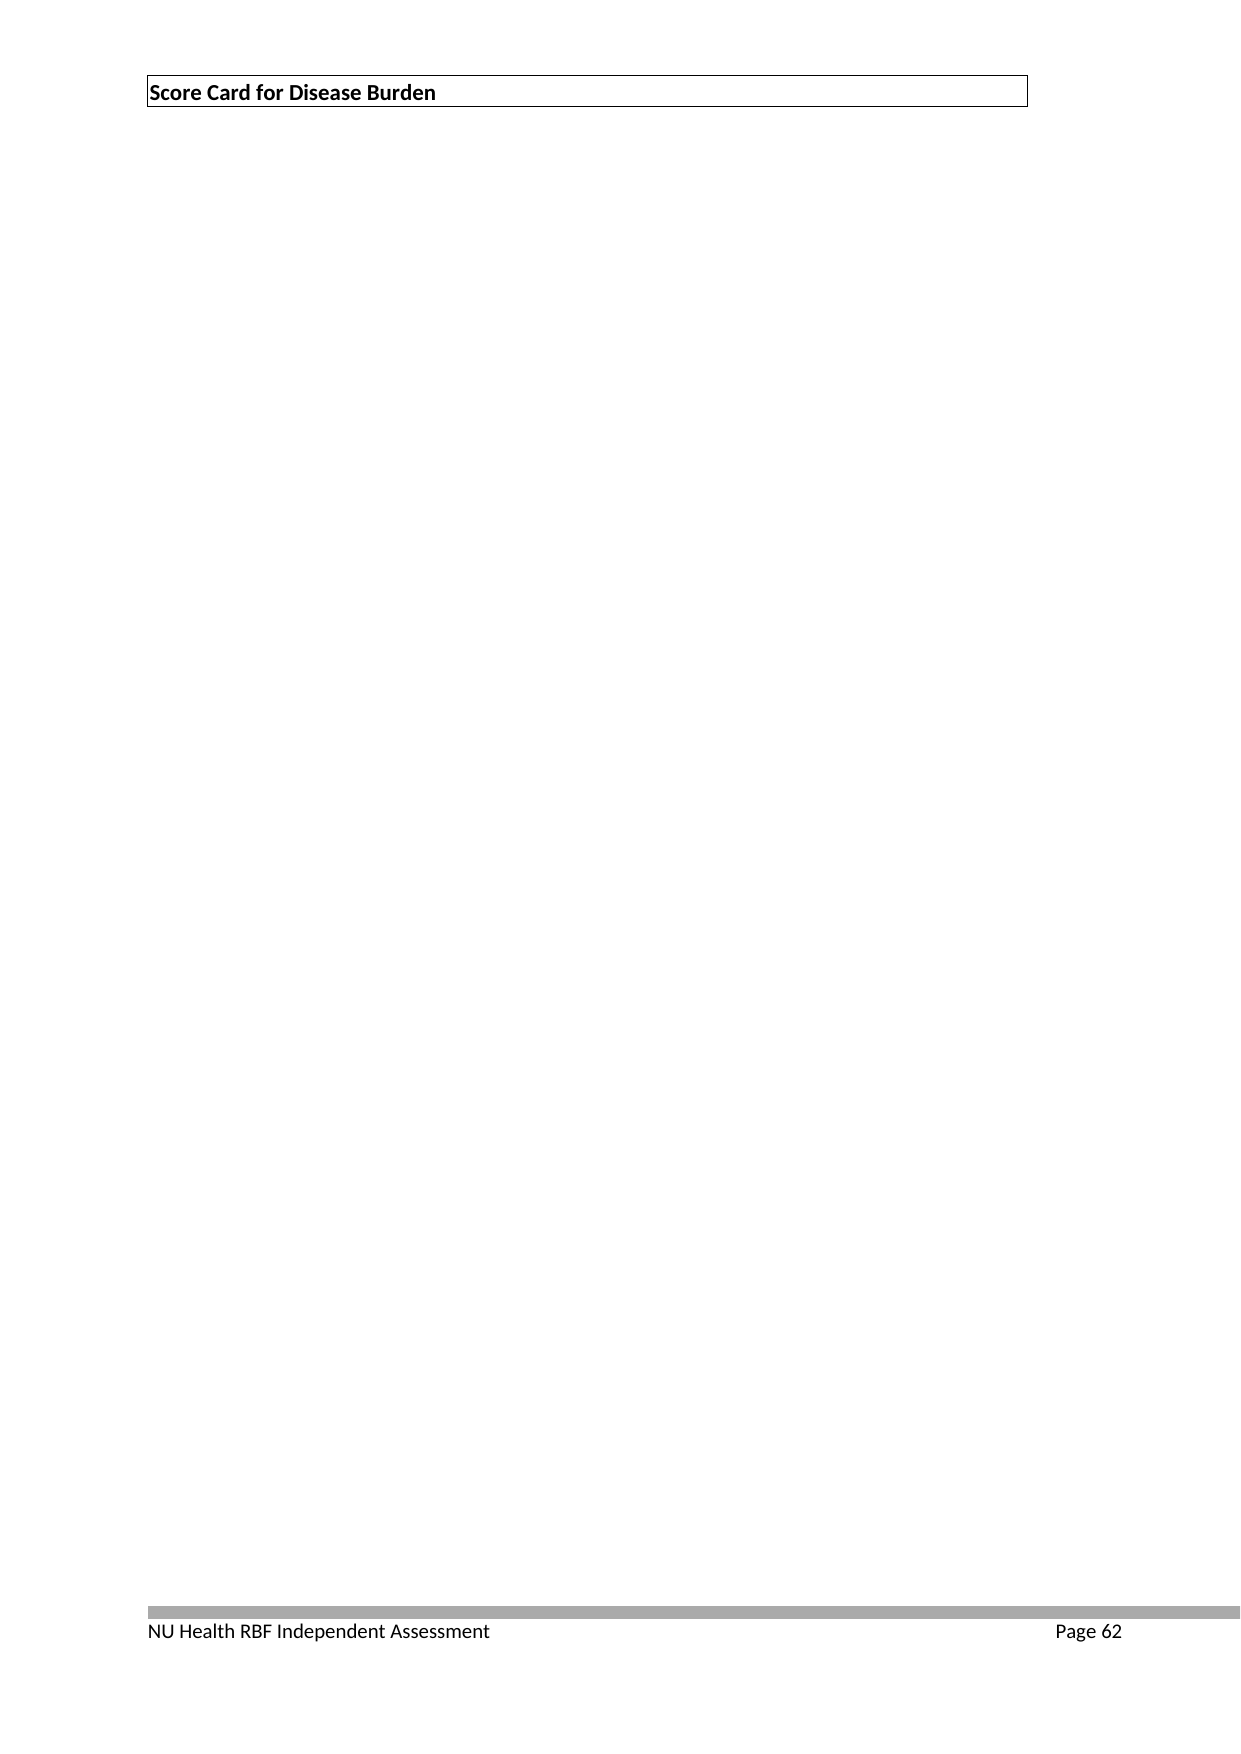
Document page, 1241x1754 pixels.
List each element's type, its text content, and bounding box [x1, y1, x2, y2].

table_header Score Card for Disease Burden [148, 76, 1027, 106]
